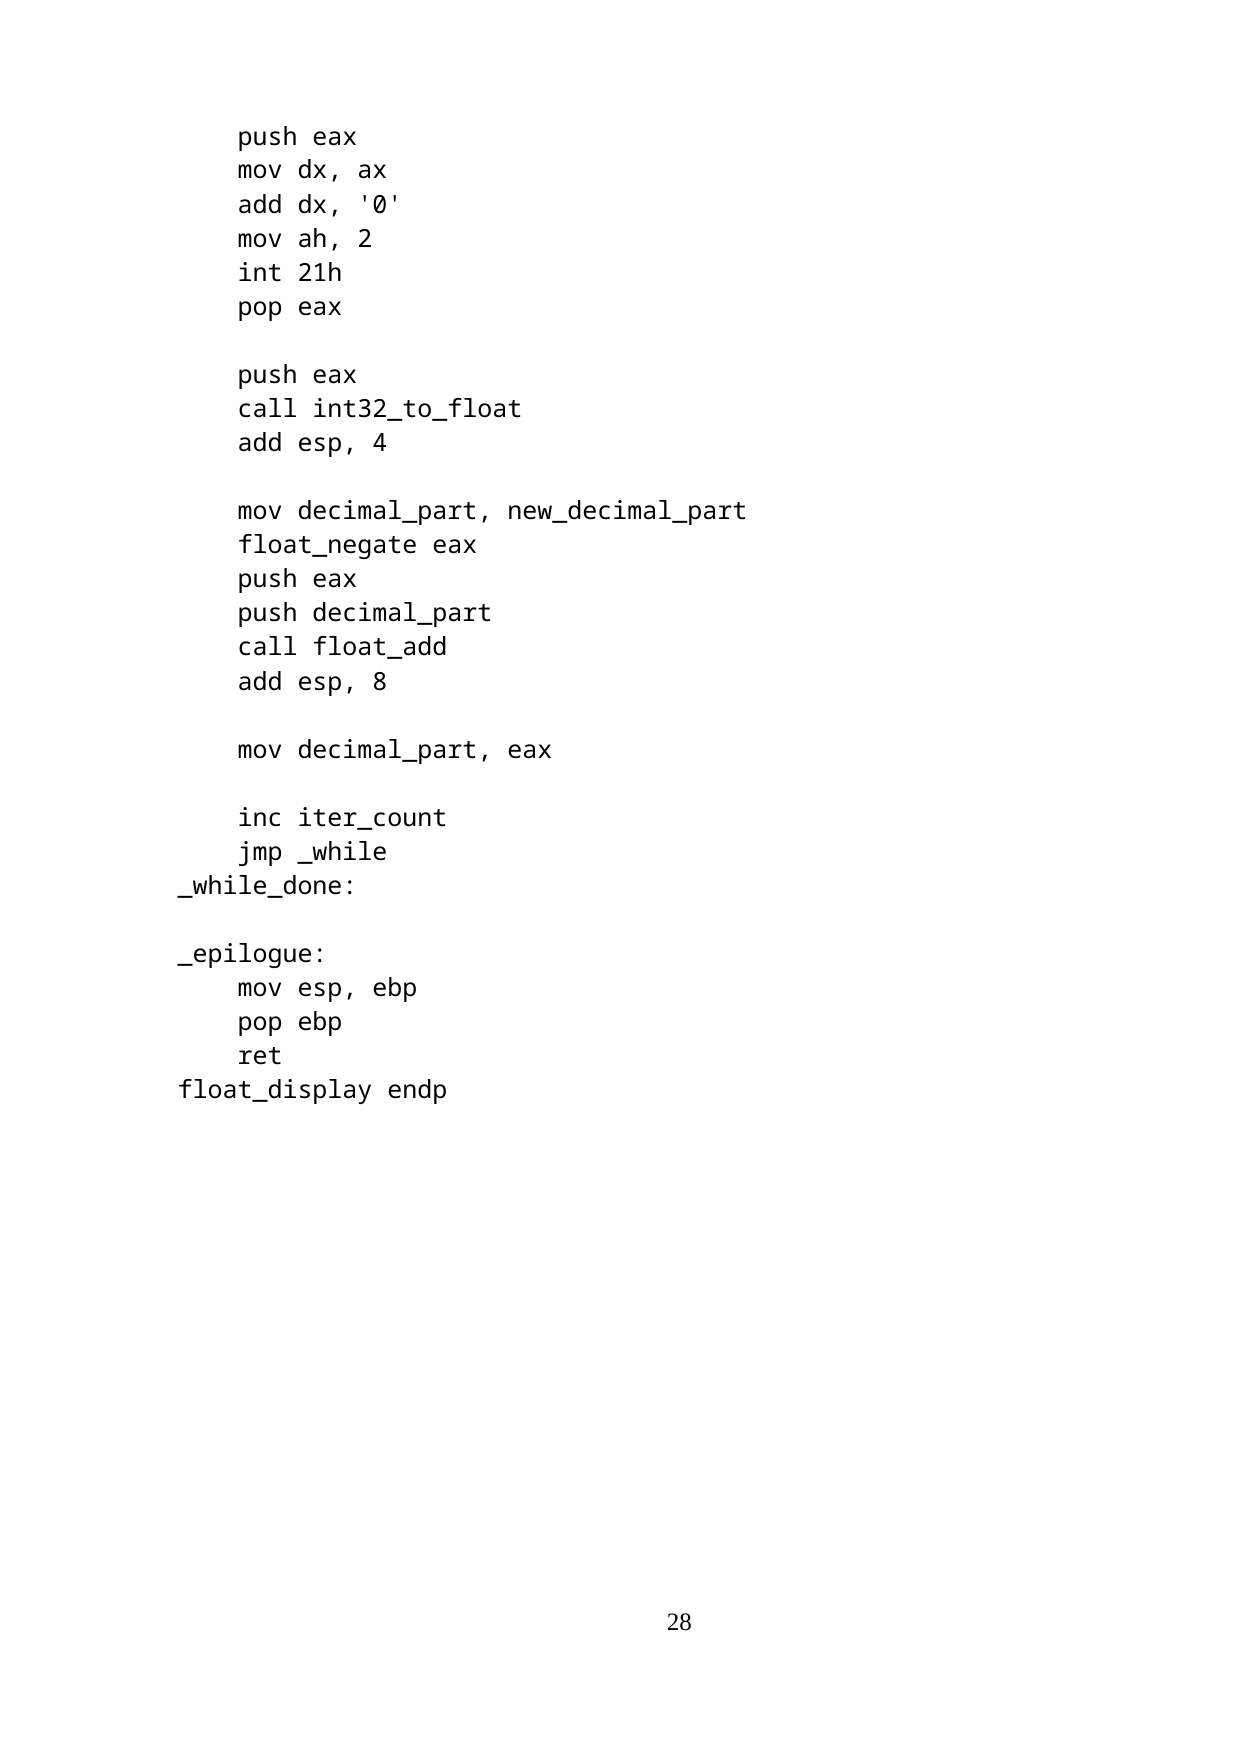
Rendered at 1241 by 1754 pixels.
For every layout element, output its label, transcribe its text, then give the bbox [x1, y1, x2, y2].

table_header push eax mov dx, ax add dx, '0' mov ah, 2 int 21h pop eax push eax call int32_to_float add esp, 4 mov decimal_part, new_decimal_part float_negate eax push eax push decimal_part call float_add add esp, 8 mov decimal_part, eax inc iter_count jmp _while _while_done: _epilogue: mov esp, ebp pop ebp ret float_display endp [177, 118, 1181, 1106]
